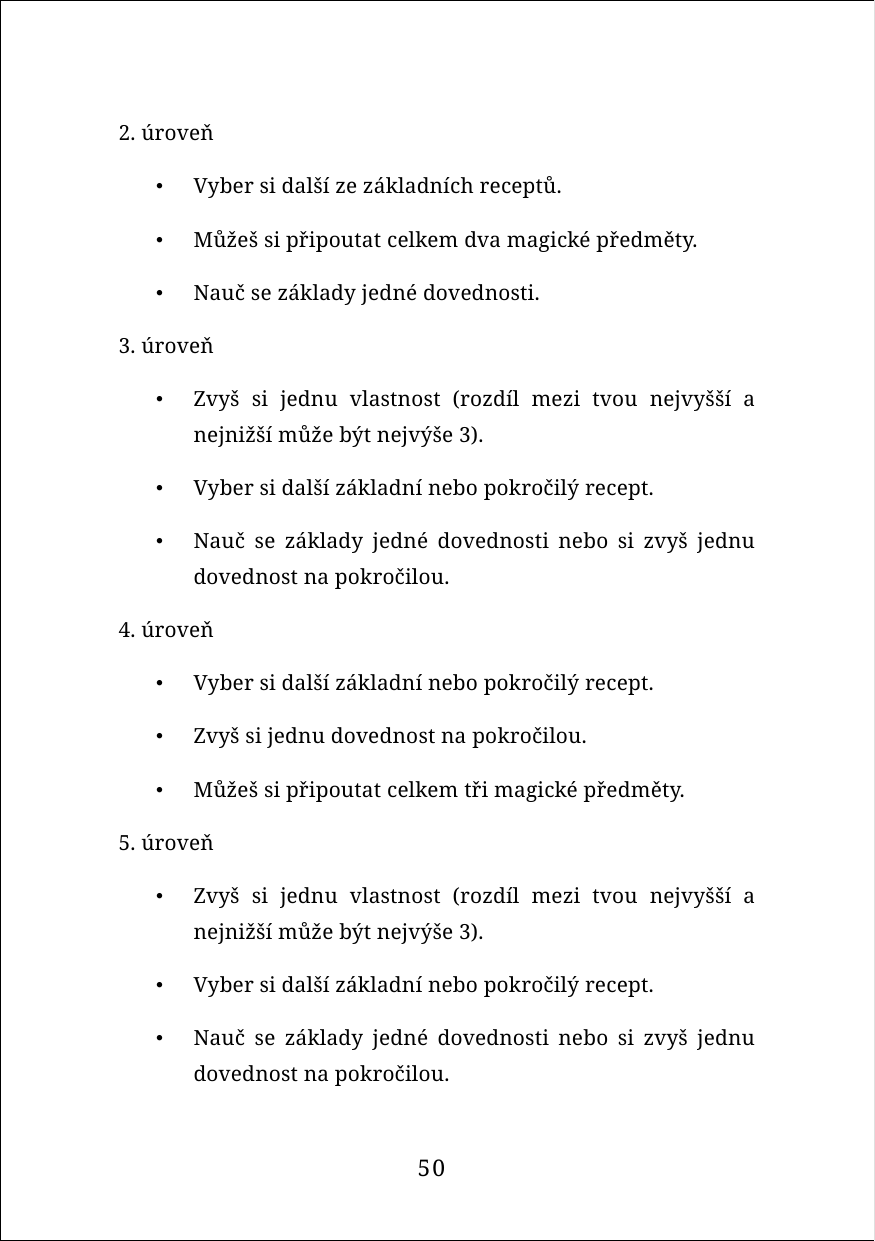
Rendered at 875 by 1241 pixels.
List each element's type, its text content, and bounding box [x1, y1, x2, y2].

list Nauč se základy jedné dovednosti. [156, 278, 756, 306]
list Zvyš si jednu vlastnost (rozdíl mezi tvou nejvyšší a nejnižší může být nejvýše 3). [156, 384, 756, 448]
list Nauč se základy jedné dovednosti nebo si zvyš jednu dovednost na pokročilou. [156, 1023, 756, 1087]
list Vyber si další základní nebo pokročilý recept. [156, 473, 756, 502]
list Vyber si další základní nebo pokročilý recept. [156, 970, 756, 998]
list Můžeš si připoutat celkem tři magické předměty. [156, 775, 756, 803]
list Vyber si další základní nebo pokročilý recept. [156, 668, 756, 697]
list Vyber si další ze základních receptů. [156, 171, 756, 200]
text 2. úroveň [118, 118, 756, 147]
list Můžeš si připoutat celkem dva magické předměty. [156, 225, 756, 253]
text 4. úroveň [118, 615, 756, 643]
text 3. úroveň [118, 331, 756, 359]
list Zvyš si jednu dovednost na pokročilou. [156, 722, 756, 750]
text 5. úroveň [118, 828, 756, 856]
list Zvyš si jednu vlastnost (rozdíl mezi tvou nejvyšší a nejnižší může být nejvýše 3). [156, 881, 756, 945]
list Nauč se základy jedné dovednosti nebo si zvyš jednu dovednost na pokročilou. [156, 526, 756, 590]
